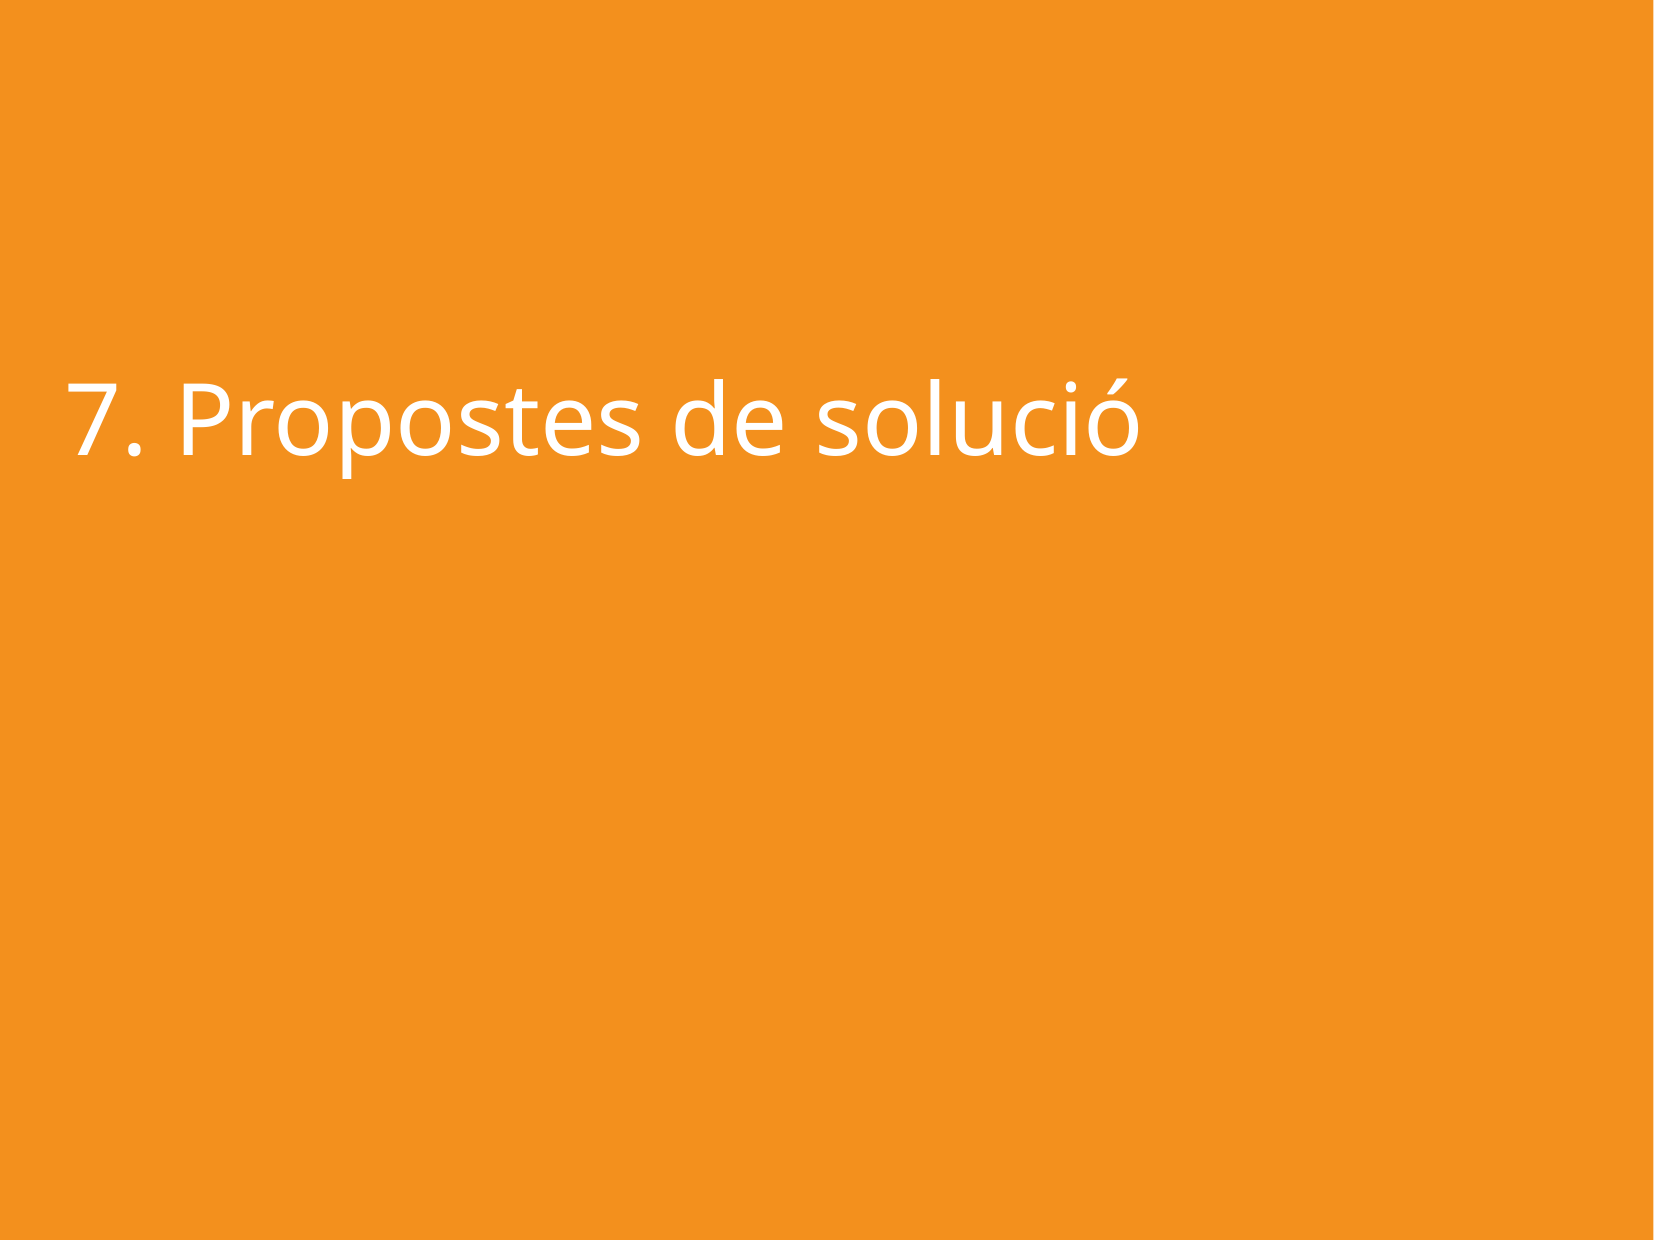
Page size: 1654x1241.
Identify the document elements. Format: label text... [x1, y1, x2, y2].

title 7. Propostes de solució [64, 355, 1561, 476]
